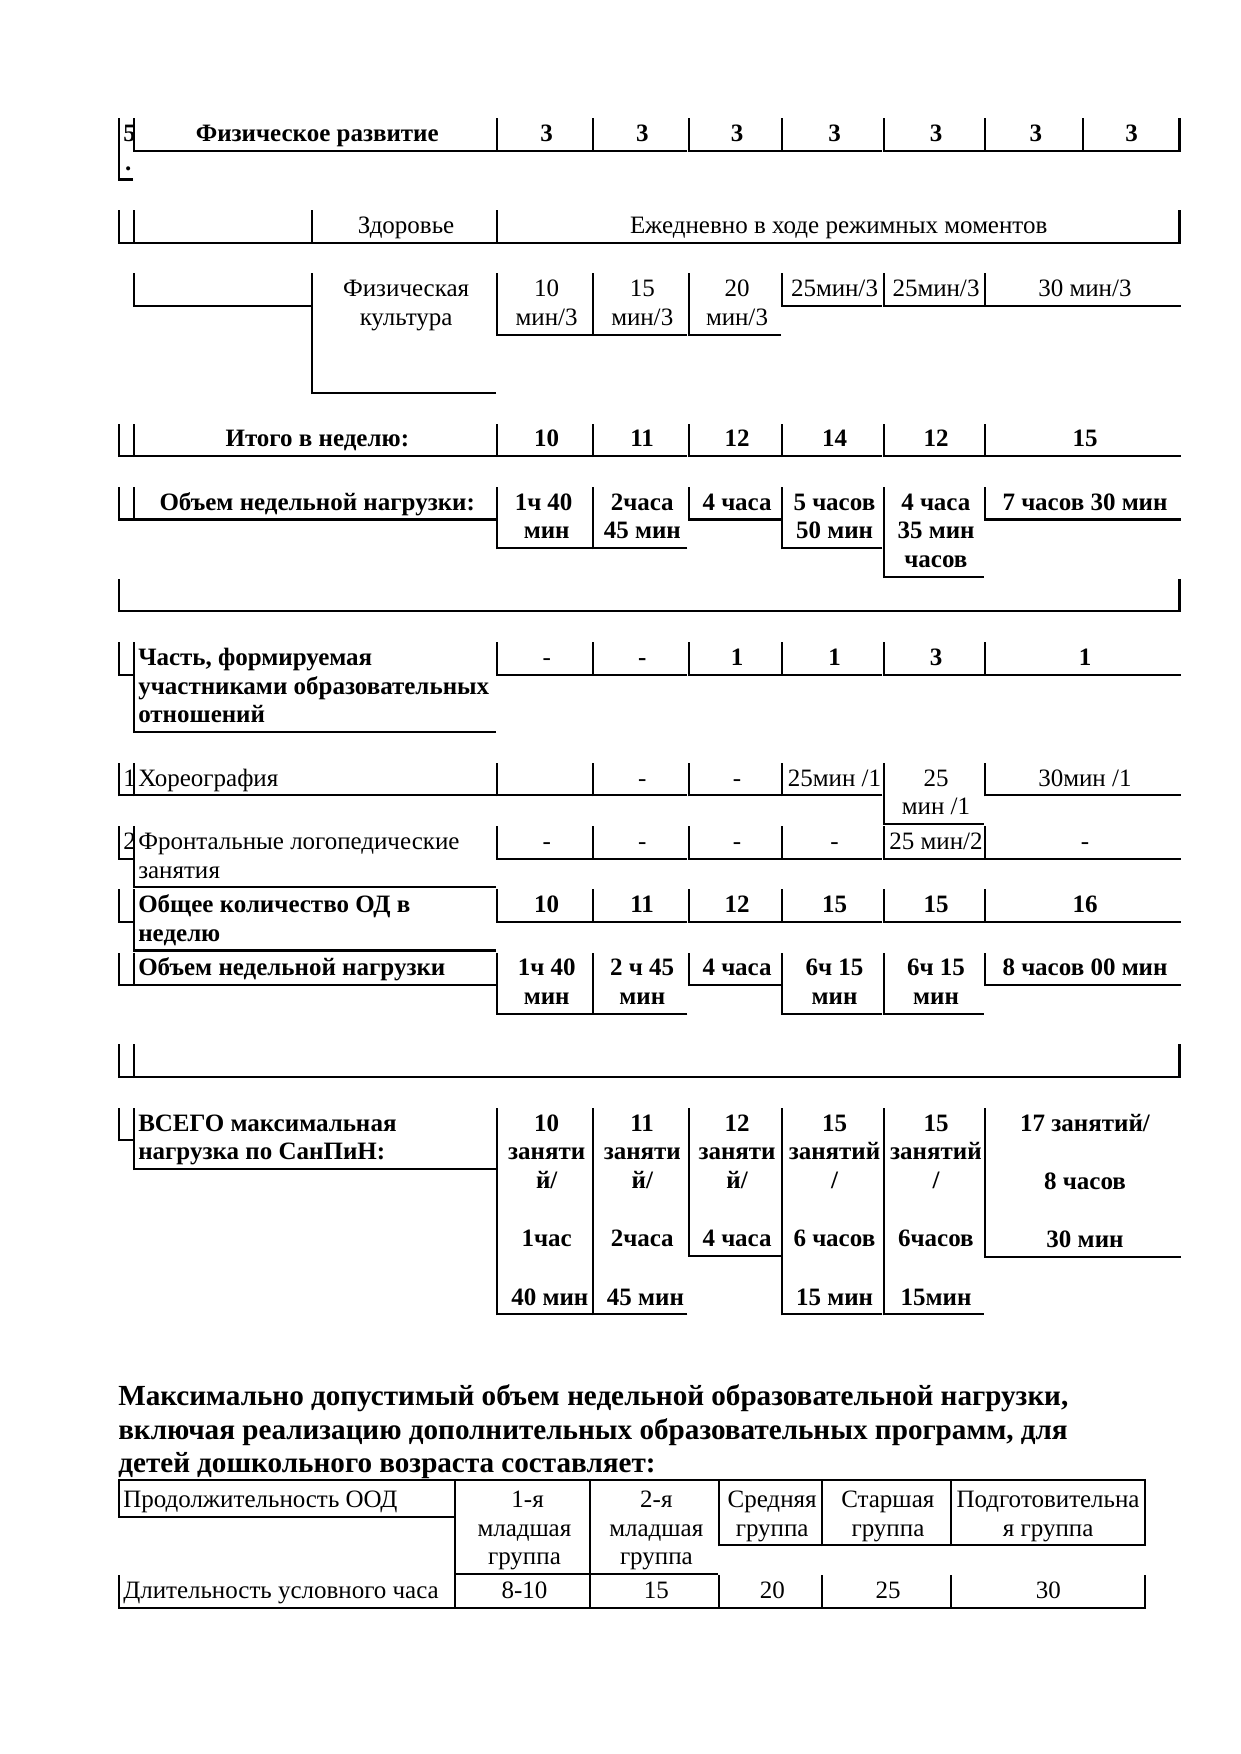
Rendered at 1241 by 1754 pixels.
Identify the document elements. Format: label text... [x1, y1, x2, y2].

table_cell 1 [783, 642, 882, 674]
table_cell [984, 796, 1181, 826]
table_cell - [690, 763, 781, 794]
table_cell 1 [986, 642, 1181, 674]
table_cell [498, 763, 592, 794]
table_cell 4 часа 35 мин часов [885, 487, 984, 576]
table_cell [118, 1078, 133, 1108]
table_cell [133, 1170, 496, 1345]
table_cell 15 [783, 889, 882, 921]
table_cell [120, 1108, 133, 1139]
table_cell [118, 181, 133, 210]
table_header Старшая группа [823, 1481, 950, 1544]
table_cell - [690, 826, 781, 858]
table_cell [496, 796, 592, 826]
table_header Продолжительность ООД [120, 1481, 454, 1516]
table_cell [984, 152, 1082, 210]
table_cell [496, 152, 592, 210]
table_cell [883, 307, 984, 423]
table_cell Здоровье [313, 210, 496, 242]
table_cell 1ч 40 мин [498, 953, 592, 1013]
table_cell [781, 549, 882, 579]
table_cell ВСЕГО максимальная нагрузка по СанПиН: [135, 1108, 496, 1168]
table_cell [592, 152, 687, 210]
table_cell [688, 986, 781, 1044]
table_cell - [498, 826, 592, 858]
table_cell Длительность условного часа [120, 1575, 454, 1607]
table_cell 4 часа [690, 953, 781, 984]
table_cell Часть, формируемая участниками образовательных отношений [135, 642, 496, 731]
table_header 2-я младшая группа [591, 1481, 718, 1573]
table_cell 15 занятий/ 6часов 15мин [885, 1108, 984, 1313]
table_cell - [783, 826, 882, 858]
table_cell 10 мин/3 [498, 273, 592, 334]
table_cell 30 мин/3 [986, 273, 1181, 305]
table_cell - [594, 642, 687, 674]
table_cell Физическое развитие [135, 118, 496, 150]
table_cell [118, 244, 133, 423]
table_cell [133, 152, 496, 210]
table_cell [496, 336, 592, 423]
table_cell 15 [885, 889, 984, 921]
table_cell [496, 923, 592, 952]
table_cell [688, 676, 781, 763]
table_cell [118, 860, 133, 889]
table_cell [984, 923, 1181, 952]
table_cell [592, 1015, 687, 1044]
table_cell [984, 457, 1181, 487]
table_cell [118, 521, 133, 579]
table_cell Ежедневно в ходе режимных моментов [498, 210, 1178, 242]
table_cell 12 [690, 889, 781, 921]
table_cell [133, 986, 496, 1044]
table_cell 8 часов 00 мин [986, 953, 1181, 984]
table_cell [120, 953, 133, 984]
table_cell - [592, 796, 687, 826]
table_cell - [984, 860, 1181, 889]
table_cell [120, 1044, 133, 1076]
table_cell Объем недельной нагрузки: [135, 487, 496, 518]
table_cell 3 [885, 118, 984, 150]
table_cell 20 мин/3 [690, 273, 781, 334]
table_cell [118, 676, 133, 763]
table_header [718, 1546, 821, 1575]
table_cell 3 [1084, 118, 1178, 150]
table_cell [496, 1015, 592, 1044]
table_cell Общее количество ОД в неделю [135, 889, 496, 949]
table_cell 12 [690, 424, 781, 455]
table_header [821, 1546, 950, 1575]
table_cell - [496, 860, 592, 889]
table_cell 15 занятий/ 6 часов 15 мин [783, 1108, 882, 1313]
table_cell 16 [986, 889, 1181, 921]
table_cell [883, 152, 984, 210]
table_cell [592, 336, 687, 423]
table_cell [135, 210, 311, 242]
table_cell Объем недельной нагрузки [135, 953, 496, 984]
table_cell 12 [885, 424, 984, 455]
table_cell [984, 986, 1181, 1044]
table_cell 1ч 40 мин [498, 487, 592, 547]
table_cell Итого в неделю: [135, 424, 496, 455]
table_cell 11 занятий/ 2часа 45 мин [594, 1108, 687, 1313]
table_cell - [592, 676, 687, 763]
table_cell - [592, 860, 687, 889]
table_cell [781, 457, 882, 487]
table_cell 11 [594, 424, 687, 455]
table_cell [118, 457, 133, 487]
table_cell [781, 796, 882, 826]
table_cell [781, 676, 882, 763]
table_cell [120, 487, 133, 518]
table_cell [984, 307, 1181, 423]
table_cell - [781, 860, 882, 889]
table_cell [592, 923, 687, 952]
table_cell [883, 860, 984, 889]
table_cell 25мин/3 [783, 273, 882, 305]
table_cell [118, 1141, 133, 1345]
table_cell [311, 244, 496, 273]
table_cell 17 занятий/ 8 часов 30 мин [986, 1108, 1181, 1256]
table_cell [592, 1315, 687, 1345]
table_cell - [986, 826, 1181, 858]
table_cell [133, 457, 496, 487]
table_cell [133, 244, 311, 273]
table_cell [133, 1078, 1181, 1108]
table_cell [688, 457, 781, 487]
table_header [118, 1518, 454, 1575]
table_cell - [498, 642, 592, 674]
table_cell [688, 923, 781, 952]
table_cell 5 часов 50 мин [783, 487, 882, 547]
table_cell 1 [690, 642, 781, 674]
table_cell [781, 152, 882, 210]
table_cell 2 ч 45 мин [594, 953, 687, 1013]
table_cell [133, 521, 496, 579]
table_cell [118, 986, 133, 1044]
table_cell 20 [720, 1575, 821, 1607]
table_cell [311, 394, 496, 423]
table_cell 25мин/3 [885, 273, 984, 305]
table_cell 7 часов 30 мин [986, 487, 1181, 518]
table_cell 3 [783, 118, 882, 150]
table_cell 3 [885, 642, 984, 674]
table_cell 2 [120, 826, 133, 858]
table_cell [120, 889, 133, 921]
table_cell 25мин /1 [783, 763, 882, 794]
table_header Средняя группа [720, 1481, 821, 1544]
table_cell [883, 457, 984, 487]
table_cell [135, 1044, 1178, 1076]
text Максимально допустимый объем недельной образовательной нагрузки, включая реализацию дополнительных образовательных программ, для детей дошкольного возраста составляет: [118, 1378, 1122, 1479]
table_cell [496, 549, 592, 579]
table_cell [120, 210, 133, 242]
table_cell [688, 336, 781, 423]
table_cell [883, 676, 984, 763]
table_cell [120, 579, 1178, 610]
table_cell 30 [952, 1575, 1144, 1607]
table_cell - [594, 763, 687, 794]
table_cell [592, 549, 687, 579]
table_cell [120, 424, 133, 455]
table_cell 25 [823, 1575, 950, 1607]
table_cell [688, 521, 781, 579]
table_cell 2часа 45 мин [594, 487, 687, 547]
table_cell [118, 796, 133, 826]
table_cell 15 [591, 1575, 718, 1607]
table_cell [496, 244, 1181, 273]
table_cell 11 [594, 889, 687, 921]
table_cell [1082, 152, 1181, 210]
table_cell [688, 1257, 781, 1345]
table_cell [496, 1315, 592, 1345]
table_header 1-я младшая группа [456, 1481, 589, 1573]
table_cell 6ч 15 мин [783, 953, 882, 1013]
table_cell 25 мин/2 [885, 826, 984, 858]
table_cell [781, 923, 882, 952]
table_cell [496, 457, 592, 487]
table_cell [133, 307, 311, 423]
table_cell 25 мин /1 [885, 763, 984, 823]
table_header [950, 1546, 1146, 1575]
table_cell - [496, 676, 592, 763]
table_cell 8-10 [456, 1575, 589, 1607]
table_cell [781, 307, 882, 423]
table_cell 10 [498, 424, 592, 455]
table_cell 15 [986, 424, 1181, 455]
table_cell [118, 923, 133, 952]
table_cell [781, 1015, 882, 1044]
table_cell 15 мин/3 [594, 273, 687, 334]
table_cell 12 занятий/ 4 часа [690, 1108, 781, 1255]
table_cell Хореография [135, 763, 496, 794]
table_cell [883, 923, 984, 952]
table_cell [133, 733, 496, 763]
table_cell 10 [498, 889, 592, 921]
table_cell 3 [594, 118, 687, 150]
table_cell 14 [783, 424, 882, 455]
table_cell [120, 642, 133, 674]
table_cell - [688, 860, 781, 889]
table_cell 4 часа [690, 487, 781, 518]
table_cell 30мин /1 [986, 763, 1181, 794]
table_cell 3 [498, 118, 592, 150]
table_cell [133, 796, 496, 826]
table_cell [984, 1258, 1181, 1345]
table_cell - [688, 796, 781, 826]
table_cell 1 [120, 763, 133, 794]
table_cell 10 занятий/ 1час 40 мин [498, 1108, 592, 1313]
table_cell Фронтальные логопедические занятия [135, 826, 496, 886]
table_cell [688, 152, 781, 210]
table_cell [592, 457, 687, 487]
table_cell [984, 676, 1181, 763]
table_cell Физическая культура [313, 273, 496, 392]
table_cell [118, 612, 1181, 642]
table_cell 6ч 15 мин [885, 953, 984, 1013]
table_cell - [594, 826, 687, 858]
table_cell [135, 273, 311, 305]
table_header Подготовительная группа [952, 1481, 1144, 1544]
table_cell 3 [986, 118, 1082, 150]
table_cell 5. [120, 118, 133, 178]
table_cell [883, 1015, 984, 1044]
table_cell [883, 1315, 984, 1345]
table_cell [984, 521, 1181, 579]
table_cell 3 [690, 118, 781, 150]
table_cell [781, 1315, 882, 1345]
